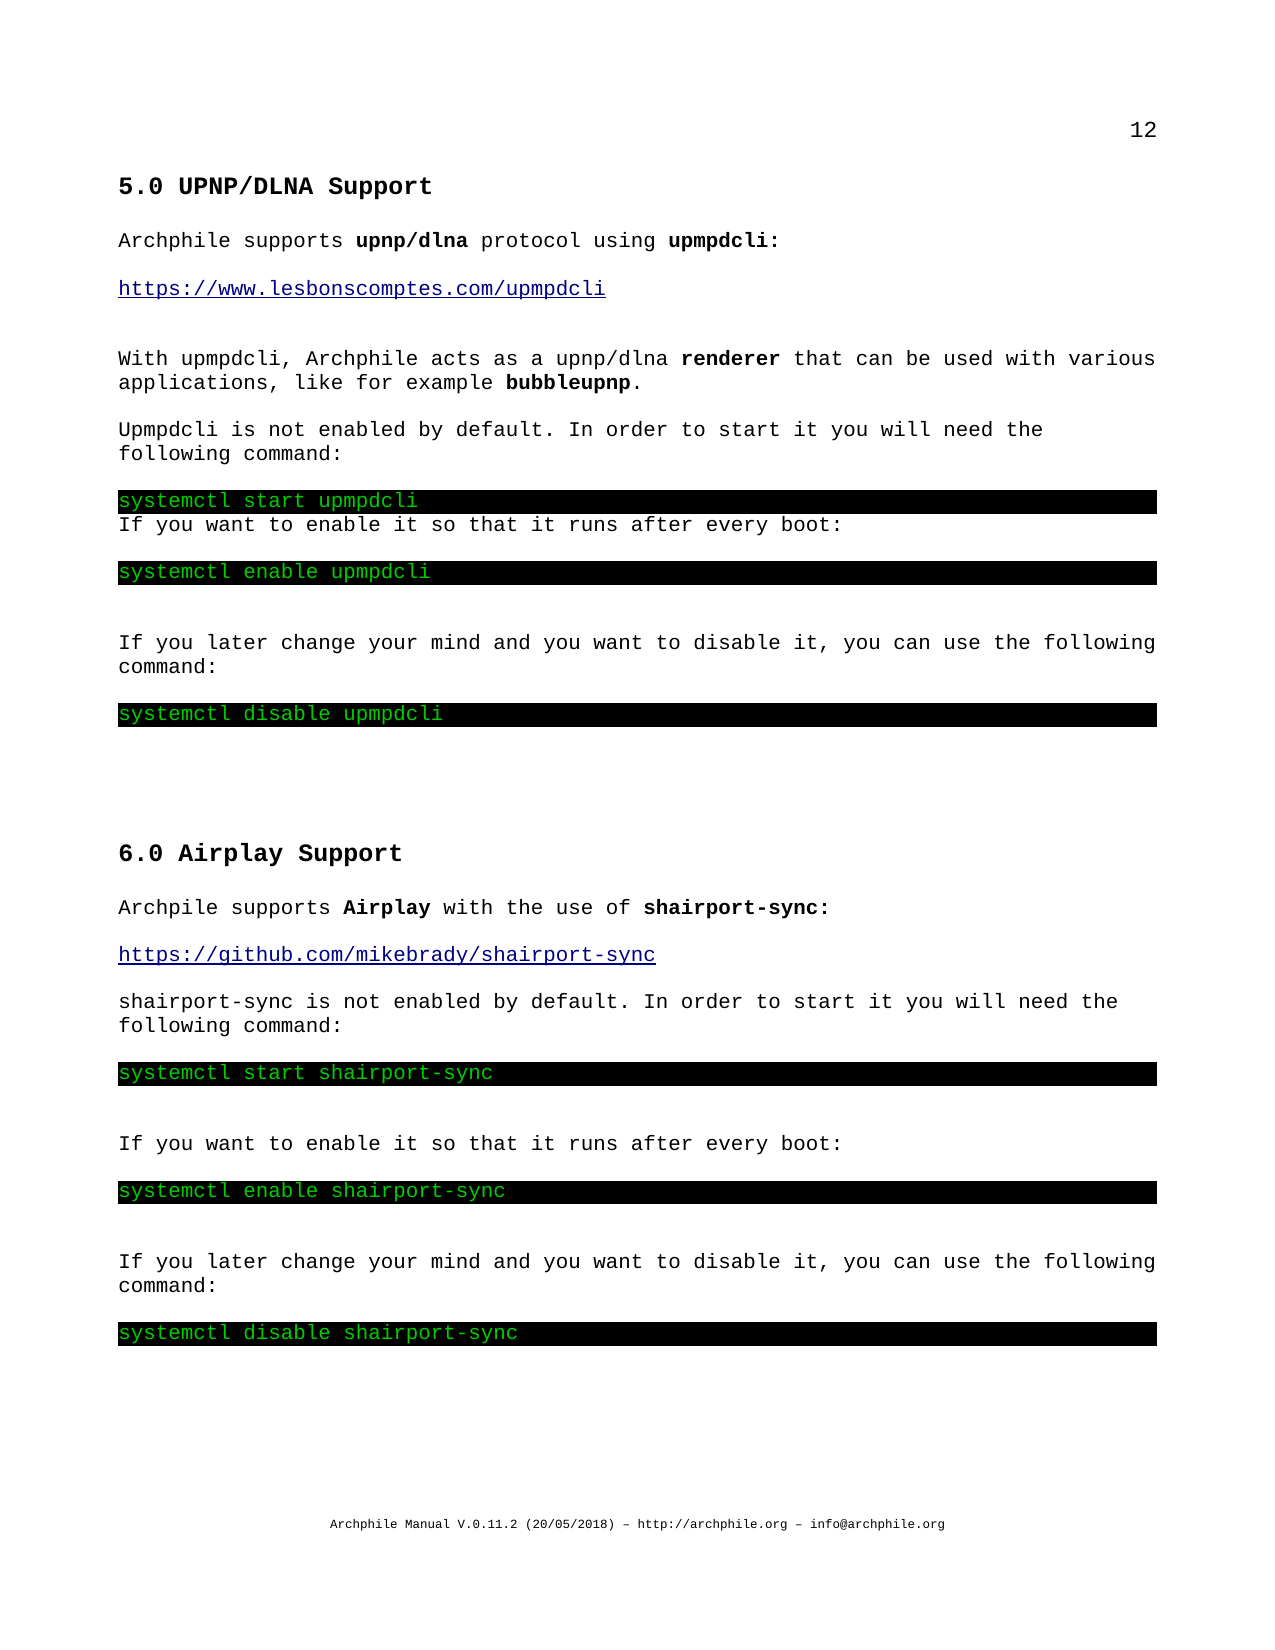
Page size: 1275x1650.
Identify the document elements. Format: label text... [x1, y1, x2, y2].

text If you later change your mind and you want to disable it, you can use the following command: [118, 1251, 1157, 1299]
text If you later change your mind and you want to disable it, you can use the following command: [118, 632, 1157, 679]
text 6.0 Airplay Support [118, 840, 1157, 868]
text 5.0 UPNP/DLNA Support [118, 173, 1157, 202]
text https://www.lesbonscomptes.com/upmpdcli [118, 277, 1157, 301]
text systemctl disable upmpdcli [118, 703, 1157, 727]
text Upmpdcli is not enabled by default. In order to start it you will need the following command: [118, 419, 1157, 467]
text shairport-sync is not enabled by default. In order to start it you will need the following command: [118, 991, 1157, 1039]
text https://github.com/mikebrady/shairport-sync [118, 944, 1157, 968]
text With upmpdcli, Archphile acts as a upnp/dlna renderer that can be used with various applications, like for example bubbleupnp. [118, 348, 1157, 396]
text systemctl enable upmpdcli [118, 561, 1157, 585]
text systemctl disable shairport-sync [118, 1322, 1157, 1346]
text Archpile supports Airplay with the use of shairport-sync: [118, 897, 1157, 920]
text systemctl enable shairport-sync [118, 1181, 1157, 1204]
text systemctl start upmpdcli [118, 490, 1157, 514]
text systemctl start shairport-sync [118, 1062, 1157, 1086]
text Archphile supports upnp/dlna protocol using upmpdcli: [118, 230, 1157, 254]
text If you want to enable it so that it runs after every boot: [118, 514, 1157, 538]
text If you want to enable it so that it runs after every boot: [118, 1133, 1157, 1157]
